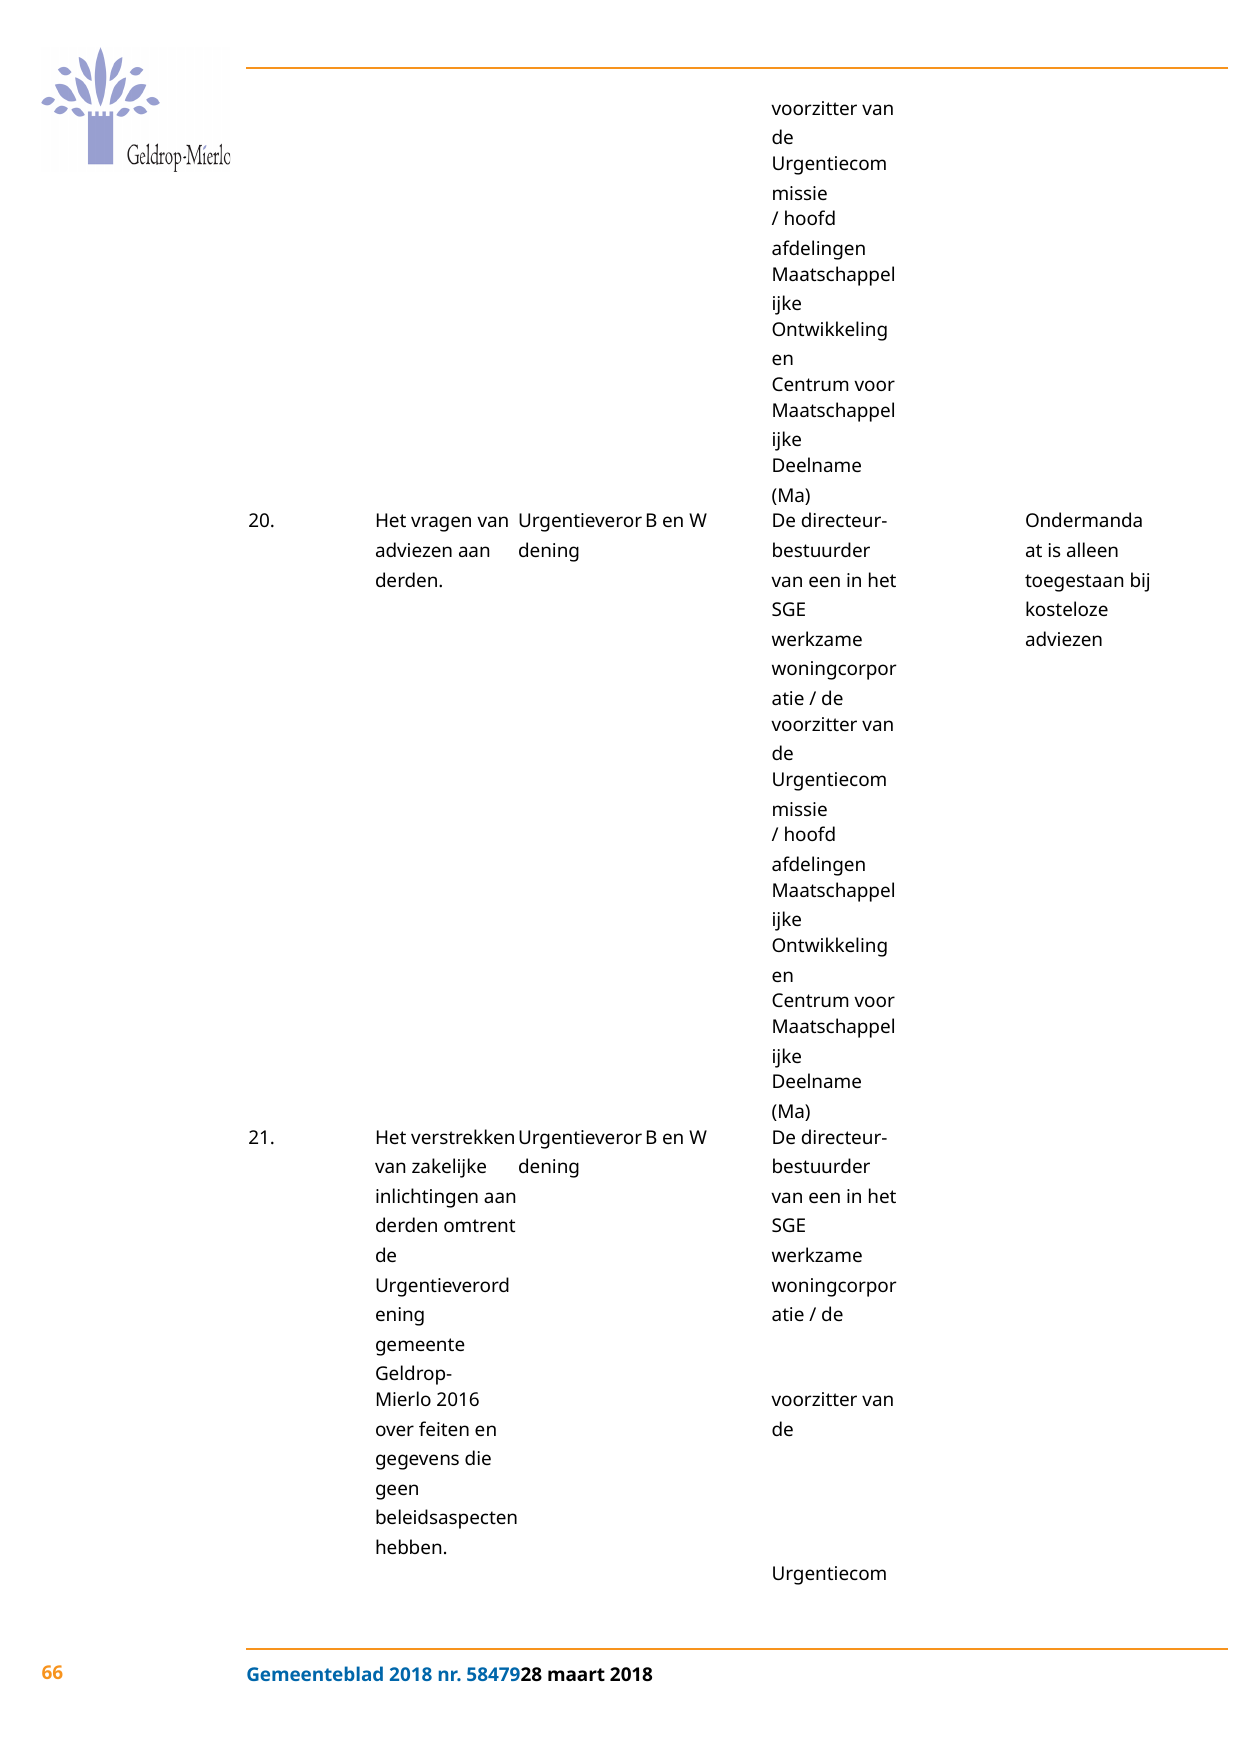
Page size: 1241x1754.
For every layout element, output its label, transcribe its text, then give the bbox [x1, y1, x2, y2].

table_cell [645, 1386, 771, 1560]
table_cell De directeur-bestuurder van een in het SGE werkzame woningcorporatie / de [771, 508, 898, 711]
table_cell [248, 95, 375, 150]
table_cell Urgentiecom [771, 1560, 898, 1586]
table_cell [645, 711, 771, 766]
table_cell [248, 766, 375, 822]
table_cell Maatschappelijke [771, 1013, 898, 1068]
table_cell [375, 95, 518, 150]
table_cell [1025, 766, 1152, 822]
table_cell [248, 453, 375, 508]
table_cell [375, 711, 518, 766]
table_cell [898, 316, 1025, 371]
table_cell [248, 150, 375, 205]
table_cell [645, 1013, 771, 1068]
table_cell [375, 1069, 518, 1124]
table_cell voorzitter van de [771, 711, 898, 766]
table_cell [1025, 261, 1152, 316]
table_cell [248, 1386, 375, 1560]
table_cell [1025, 453, 1152, 508]
table_cell [898, 1069, 1025, 1124]
picture [41, 47, 231, 172]
table_cell [375, 932, 518, 987]
table_cell [898, 1013, 1025, 1068]
table_cell [375, 1013, 518, 1068]
table_cell [518, 988, 645, 1013]
table_cell [898, 508, 1025, 711]
table_cell [898, 822, 1025, 877]
table_cell Maatschappelijke [771, 261, 898, 316]
table_cell B en W [645, 508, 771, 711]
table_cell [518, 316, 645, 371]
table_cell [898, 1124, 1025, 1386]
table_cell [645, 988, 771, 1013]
table_cell Deelname (Ma) [771, 453, 898, 508]
table_cell [645, 397, 771, 452]
table_cell [518, 822, 645, 877]
table_cell [518, 1386, 645, 1560]
table_cell Urgentiecommissie [771, 766, 898, 822]
table_cell [1025, 1069, 1152, 1124]
table_cell voorzitter van de [771, 95, 898, 150]
table_cell [518, 766, 645, 822]
table_cell [518, 1069, 645, 1124]
table_cell [375, 877, 518, 932]
table_cell [1025, 1386, 1152, 1560]
table_cell [248, 711, 375, 766]
table_cell [518, 1013, 645, 1068]
table_cell [1025, 711, 1152, 766]
table_cell Ontwikkeling en [771, 932, 898, 987]
table_cell [518, 932, 645, 987]
table_cell Deelname (Ma) [771, 1069, 898, 1124]
table_cell [518, 711, 645, 766]
table_cell [898, 95, 1025, 150]
table_cell [248, 988, 375, 1013]
table_cell [645, 1069, 771, 1124]
table_cell [518, 371, 645, 397]
table_cell Maatschappelijke [771, 877, 898, 932]
table_cell [248, 316, 375, 371]
table_cell [898, 1560, 1025, 1586]
table_cell [645, 822, 771, 877]
table_cell [898, 1386, 1025, 1560]
table_cell [1025, 150, 1152, 205]
table_cell [1025, 988, 1152, 1013]
table_cell [375, 822, 518, 877]
table_cell 20. [248, 508, 375, 711]
table_cell [518, 205, 645, 261]
table_cell Mierlo 2016 over feiten en gegevens die geen beleidsaspecten hebben. [375, 1386, 518, 1560]
table_cell [248, 877, 375, 932]
table_cell / hoofd afdelingen [771, 822, 898, 877]
table_cell [375, 316, 518, 371]
table_cell [375, 766, 518, 822]
table_cell [898, 766, 1025, 822]
table_cell [898, 261, 1025, 316]
table_cell [248, 1013, 375, 1068]
table_cell [645, 877, 771, 932]
table_cell [248, 932, 375, 987]
table_cell [375, 371, 518, 397]
table_cell [645, 316, 771, 371]
table_cell [645, 205, 771, 261]
table_cell [1025, 932, 1152, 987]
table_cell [248, 1069, 375, 1124]
table_cell [375, 1560, 518, 1586]
table_cell [645, 453, 771, 508]
table_cell [375, 150, 518, 205]
table_cell [375, 453, 518, 508]
table_cell [1025, 1560, 1152, 1586]
table_cell Ontwikkeling en [771, 316, 898, 371]
table_cell [248, 822, 375, 877]
table_cell 21. [248, 1124, 375, 1386]
table_cell [898, 150, 1025, 205]
table_cell [898, 988, 1025, 1013]
table_cell Ondermandaat is alleen toegestaan bij kosteloze adviezen [1025, 508, 1152, 711]
table_cell [375, 205, 518, 261]
table_cell [898, 711, 1025, 766]
table_cell [898, 877, 1025, 932]
table_cell Urgentieverordening [518, 1124, 645, 1386]
table_cell [1025, 877, 1152, 932]
table_cell Urgentieverordening [518, 508, 645, 711]
table_cell voorzitter van de [771, 1386, 898, 1560]
table_cell [645, 371, 771, 397]
table_cell Maatschappelijke [771, 397, 898, 452]
table_cell [1025, 1124, 1152, 1386]
table_cell / hoofd afdelingen [771, 205, 898, 261]
table_cell [645, 1560, 771, 1586]
table_cell [518, 1560, 645, 1586]
table_cell [898, 371, 1025, 397]
table_cell Het vragen van adviezen aan derden. [375, 508, 518, 711]
table_cell Urgentiecommissie [771, 150, 898, 205]
table_cell [518, 397, 645, 452]
table_cell [898, 397, 1025, 452]
table_cell [1025, 1013, 1152, 1068]
table_cell [248, 261, 375, 316]
table_cell [518, 95, 645, 150]
table_cell [1025, 316, 1152, 371]
table_cell [1025, 371, 1152, 397]
table_cell [518, 150, 645, 205]
table_cell [645, 95, 771, 150]
table_cell [248, 1560, 375, 1586]
table_cell [375, 397, 518, 452]
table_cell [1025, 205, 1152, 261]
table_cell [1025, 822, 1152, 877]
table_cell [898, 205, 1025, 261]
table_cell [898, 932, 1025, 987]
table_cell B en W [645, 1124, 771, 1386]
table_cell Centrum voor [771, 371, 898, 397]
table_cell [248, 371, 375, 397]
table_cell [1025, 397, 1152, 452]
table_cell De directeur-bestuurder van een in het SGE werkzame woningcorporatie / de [771, 1124, 898, 1386]
table_cell [518, 877, 645, 932]
table_cell Centrum voor [771, 988, 898, 1013]
table_cell [645, 261, 771, 316]
table_cell Het verstrekken van zakelijke inlichtingen aan derden omtrent de Urgentieverordening gemeente Geldrop- [375, 1124, 518, 1386]
table_cell [645, 766, 771, 822]
table_cell [375, 988, 518, 1013]
table_cell [645, 932, 771, 987]
table_cell [1025, 95, 1152, 150]
table_cell [248, 205, 375, 261]
table_cell [898, 453, 1025, 508]
table_cell [375, 261, 518, 316]
table_cell [248, 397, 375, 452]
table_cell [518, 453, 645, 508]
table_cell [518, 261, 645, 316]
table_cell [645, 150, 771, 205]
